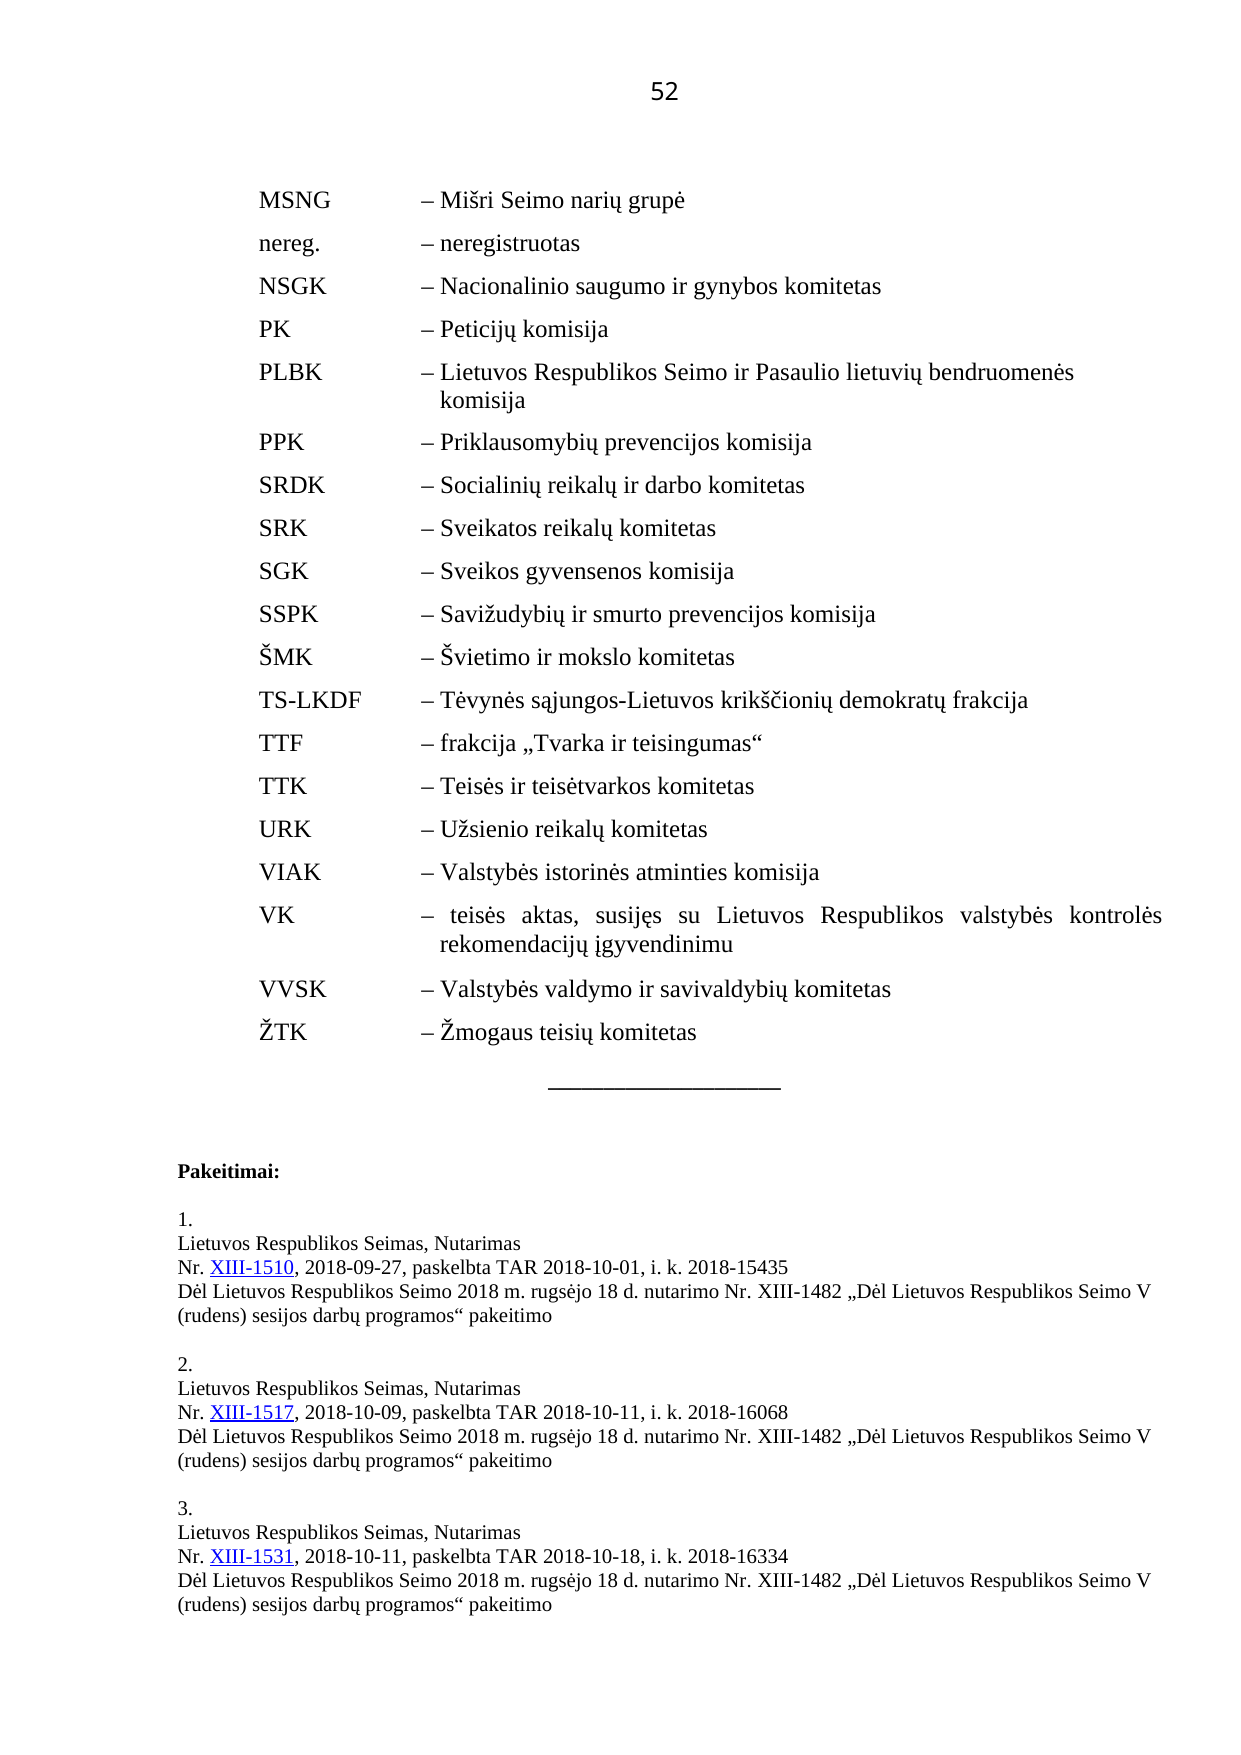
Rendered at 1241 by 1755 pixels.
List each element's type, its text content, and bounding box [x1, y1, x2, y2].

table_cell – Užsienio reikalų komitetas [410, 814, 1174, 857]
text 1. [177, 1207, 1152, 1231]
table_cell [248, 142, 410, 185]
table_cell – Teisės ir teisėtvarkos komitetas [410, 771, 1174, 814]
text Nr. XIII-1517, 2018-10-09, paskelbta TAR 2018-10-11, i. k. 2018-16068 [177, 1400, 1152, 1424]
table_cell – Savižudybių ir smurto prevencijos komisija [410, 599, 1174, 642]
text Dėl Lietuvos Respublikos Seimo 2018 m. rugsėjo 18 d. nutarimo Nr. XIII-1482 „Dėl Lietuvos Respublikos Seimo V (rudens) sesijos darbų programos“ pakeitimo [177, 1424, 1152, 1472]
text Dėl Lietuvos Respublikos Seimo 2018 m. rugsėjo 18 d. nutarimo Nr. XIII-1482 „Dėl Lietuvos Respublikos Seimo V (rudens) sesijos darbų programos“ pakeitimo [177, 1568, 1152, 1616]
text 2. [177, 1352, 1152, 1376]
table_cell TTK [248, 771, 410, 814]
table_cell TS-LKDF [248, 685, 410, 728]
text Pakeitimai: [177, 1159, 1152, 1183]
table_cell – Sveikatos reikalų komitetas [410, 513, 1174, 556]
table_cell SRK [248, 513, 410, 556]
table_cell VIAK [248, 857, 410, 900]
table_cell PLBK [248, 357, 410, 427]
table_cell – Peticijų komisija [410, 314, 1174, 357]
table_cell – Nacionalinio saugumo ir gynybos komitetas [410, 271, 1174, 314]
text Nr. XIII-1510, 2018-09-27, paskelbta TAR 2018-10-01, i. k. 2018-15435 [177, 1255, 1152, 1279]
table_cell – Žmogaus teisių komitetas [410, 1017, 1174, 1060]
table_cell SSPK [248, 599, 410, 642]
text Lietuvos Respublikos Seimas, Nutarimas [177, 1376, 1152, 1400]
table_cell PK [248, 314, 410, 357]
table_cell nereg. [248, 228, 410, 271]
table_cell SGK [248, 556, 410, 599]
table_cell NSGK [248, 271, 410, 314]
table_cell – Lietuvos Respublikos Seimo ir Pasaulio lietuvių bendruomenės komisija [410, 357, 1174, 427]
table_cell – Priklausomybių prevencijos komisija [410, 427, 1174, 470]
table_cell ŠMK [248, 642, 410, 685]
table_cell URK [248, 814, 410, 857]
table_cell – frakcija „Tvarka ir teisingumas“ [410, 728, 1174, 771]
text _____________________ [177, 1060, 1152, 1094]
table_cell [410, 142, 1174, 185]
table_cell – teisės aktas, susijęs su Lietuvos Respublikos valstybės kontrolės rekomendacijų įgyvendinimu [410, 900, 1174, 974]
text Dėl Lietuvos Respublikos Seimo 2018 m. rugsėjo 18 d. nutarimo Nr. XIII-1482 „Dėl Lietuvos Respublikos Seimo V (rudens) sesijos darbų programos“ pakeitimo [177, 1279, 1152, 1327]
table_cell – Valstybės istorinės atminties komisija [410, 857, 1174, 900]
table_cell VVSK [248, 974, 410, 1017]
table_cell MSNG [248, 185, 410, 228]
table_cell VK [248, 900, 410, 974]
text Lietuvos Respublikos Seimas, Nutarimas [177, 1231, 1152, 1255]
table_cell – Mišri Seimo narių grupė [410, 185, 1174, 228]
table_cell – neregistruotas [410, 228, 1174, 271]
text Lietuvos Respublikos Seimas, Nutarimas [177, 1520, 1152, 1544]
text 3. [177, 1496, 1152, 1520]
table_cell – Sveikos gyvensenos komisija [410, 556, 1174, 599]
table_cell SRDK [248, 470, 410, 513]
table_cell – Valstybės valdymo ir savivaldybių komitetas [410, 974, 1174, 1017]
table_cell TTF [248, 728, 410, 771]
table_cell – Švietimo ir mokslo komitetas [410, 642, 1174, 685]
table_cell – Tėvynės sąjungos-Lietuvos krikščionių demokratų frakcija [410, 685, 1174, 728]
table_cell ŽTK [248, 1017, 410, 1060]
table_cell PPK [248, 427, 410, 470]
text Nr. XIII-1531, 2018-10-11, paskelbta TAR 2018-10-18, i. k. 2018-16334 [177, 1544, 1152, 1568]
table_cell – Socialinių reikalų ir darbo komitetas [410, 470, 1174, 513]
